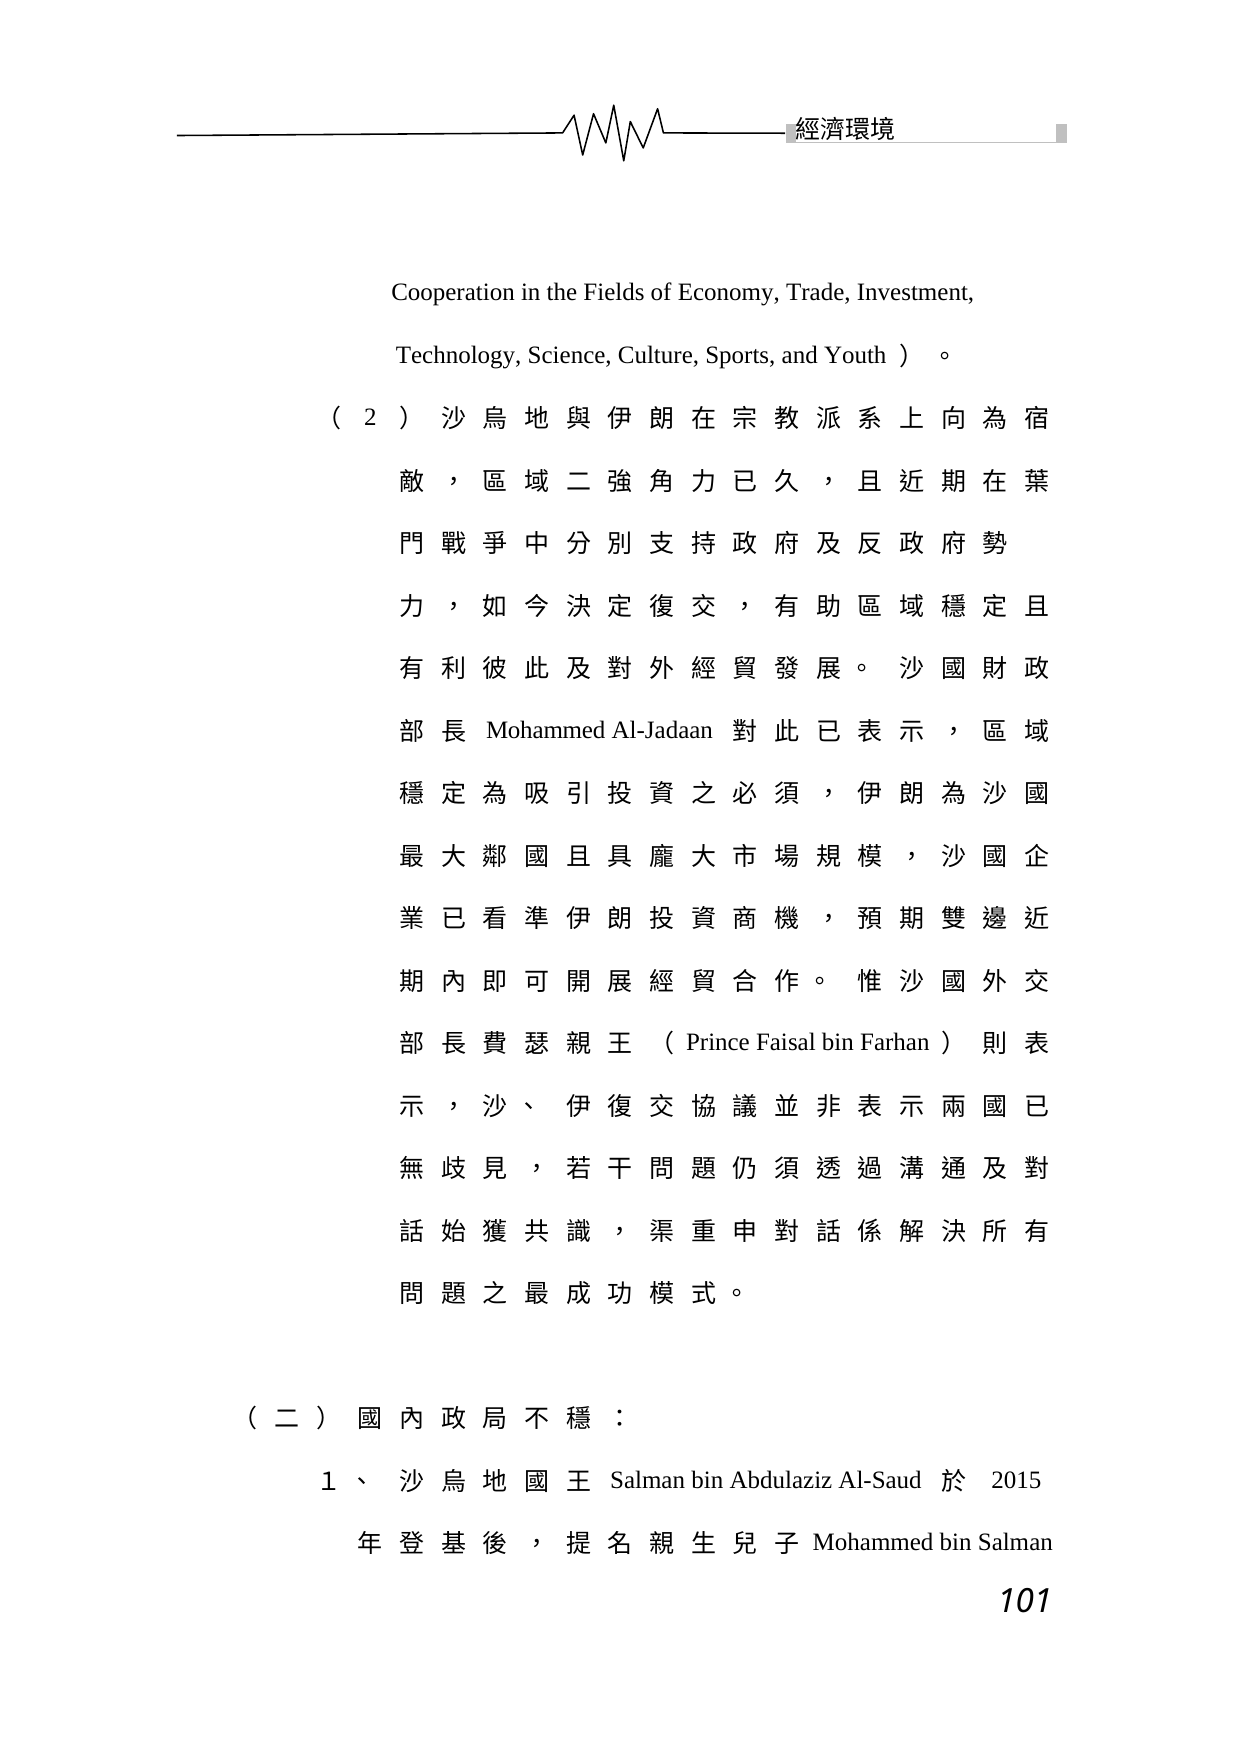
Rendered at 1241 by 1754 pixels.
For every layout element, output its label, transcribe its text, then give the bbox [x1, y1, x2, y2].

text １、沙烏地國王Salman bin Abdulaziz Al-Saud於2015年登基後，提名親生兒子Mohammed bin Salman [281, 1438, 1058, 1563]
text Cooperation in the Fields of Economy, Trade, Investment, Technology, Science, Culture, Sports, and Youth）。 [306, 250, 1058, 375]
text （二）國內政局不穩： [207, 1375, 1058, 1438]
text （2）沙烏地與伊朗在宗教派系上向為宿敵，區域二強角力已久，且近期在葉門戰爭中分別支持政府及反政府勢力，如今決定復交，有助區域穩定且有利彼此及對外經貿發展。沙國財政部長Mohammed Al-Jadaan對此已表示，區域穩定為吸引投資之必須，伊朗為沙國最大鄰國且具龐大市場規模，沙國企業已看準伊朗投資商機，預期雙邊近期內即可開展經貿合作。惟沙國外交部長費瑟親王（Prince Faisal bin Farhan）則表示，沙、伊復交協議並非表示兩國已無歧見，若干問題仍須透過溝通及對話始獲共識，渠重申對話係解決所有問題之最成功模式。 [306, 375, 1058, 1313]
